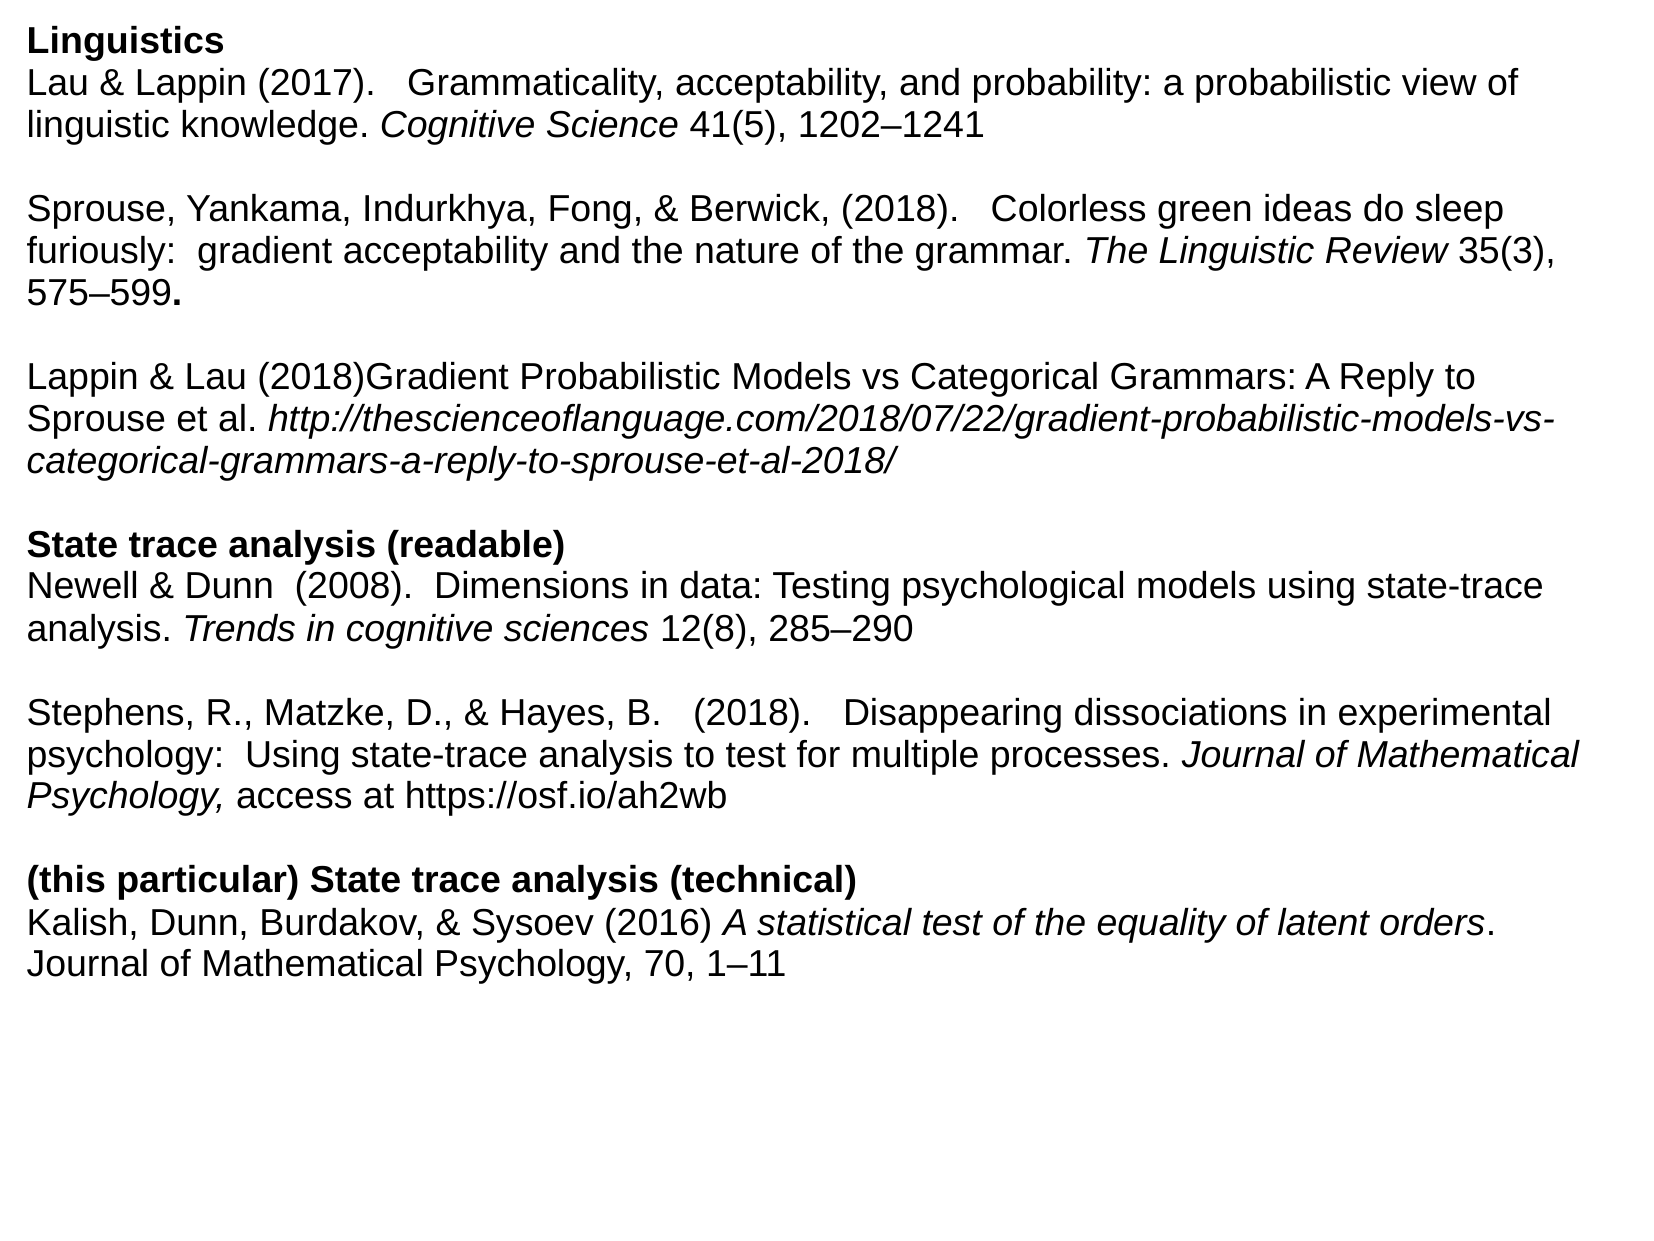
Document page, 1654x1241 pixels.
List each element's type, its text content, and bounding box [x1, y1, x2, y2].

text_box Linguistics Lau & Lappin (2017). Grammaticality, acceptability, and probability: a probabilistic view of linguistic knowledge. Cognitive Science 41(5), 1202–1241 Sprouse, Yankama, Indurkhya, Fong, & Berwick, (2018). Colorless green ideas do sleep furiously: gradient acceptability and the nature of the grammar. The Linguistic Review 35(3), 575–599. Lappin & Lau (2018)Gradient Probabilistic Models vs Categorical Grammars: A Reply to Sprouse et al. http://thescienceoflanguage.com/2018/07/22/gradient-probabilistic-models-vs-categorical-grammars-a-reply-to-sprouse-et-al-2018/ State trace analysis (readable) Newell & Dunn (2008). Dimensions in data: Testing psychological models using state-trace analysis. Trends in cognitive sciences 12(8), 285–290 Stephens, R., Matzke, D., & Hayes, B. (2018). Disappearing dissociations in experimental psychology: Using state-trace analysis to test for multiple processes. Journal of Mathematical Psychology, access at https://osf.io/ah2wb (this particular) State trace analysis (technical) Kalish, Dunn, Burdakov, & Sysoev (2016) A statistical test of the equality of latent orders. Journal of Mathematical Psychology, 70, 1–11 [11, 11, 1595, 1099]
